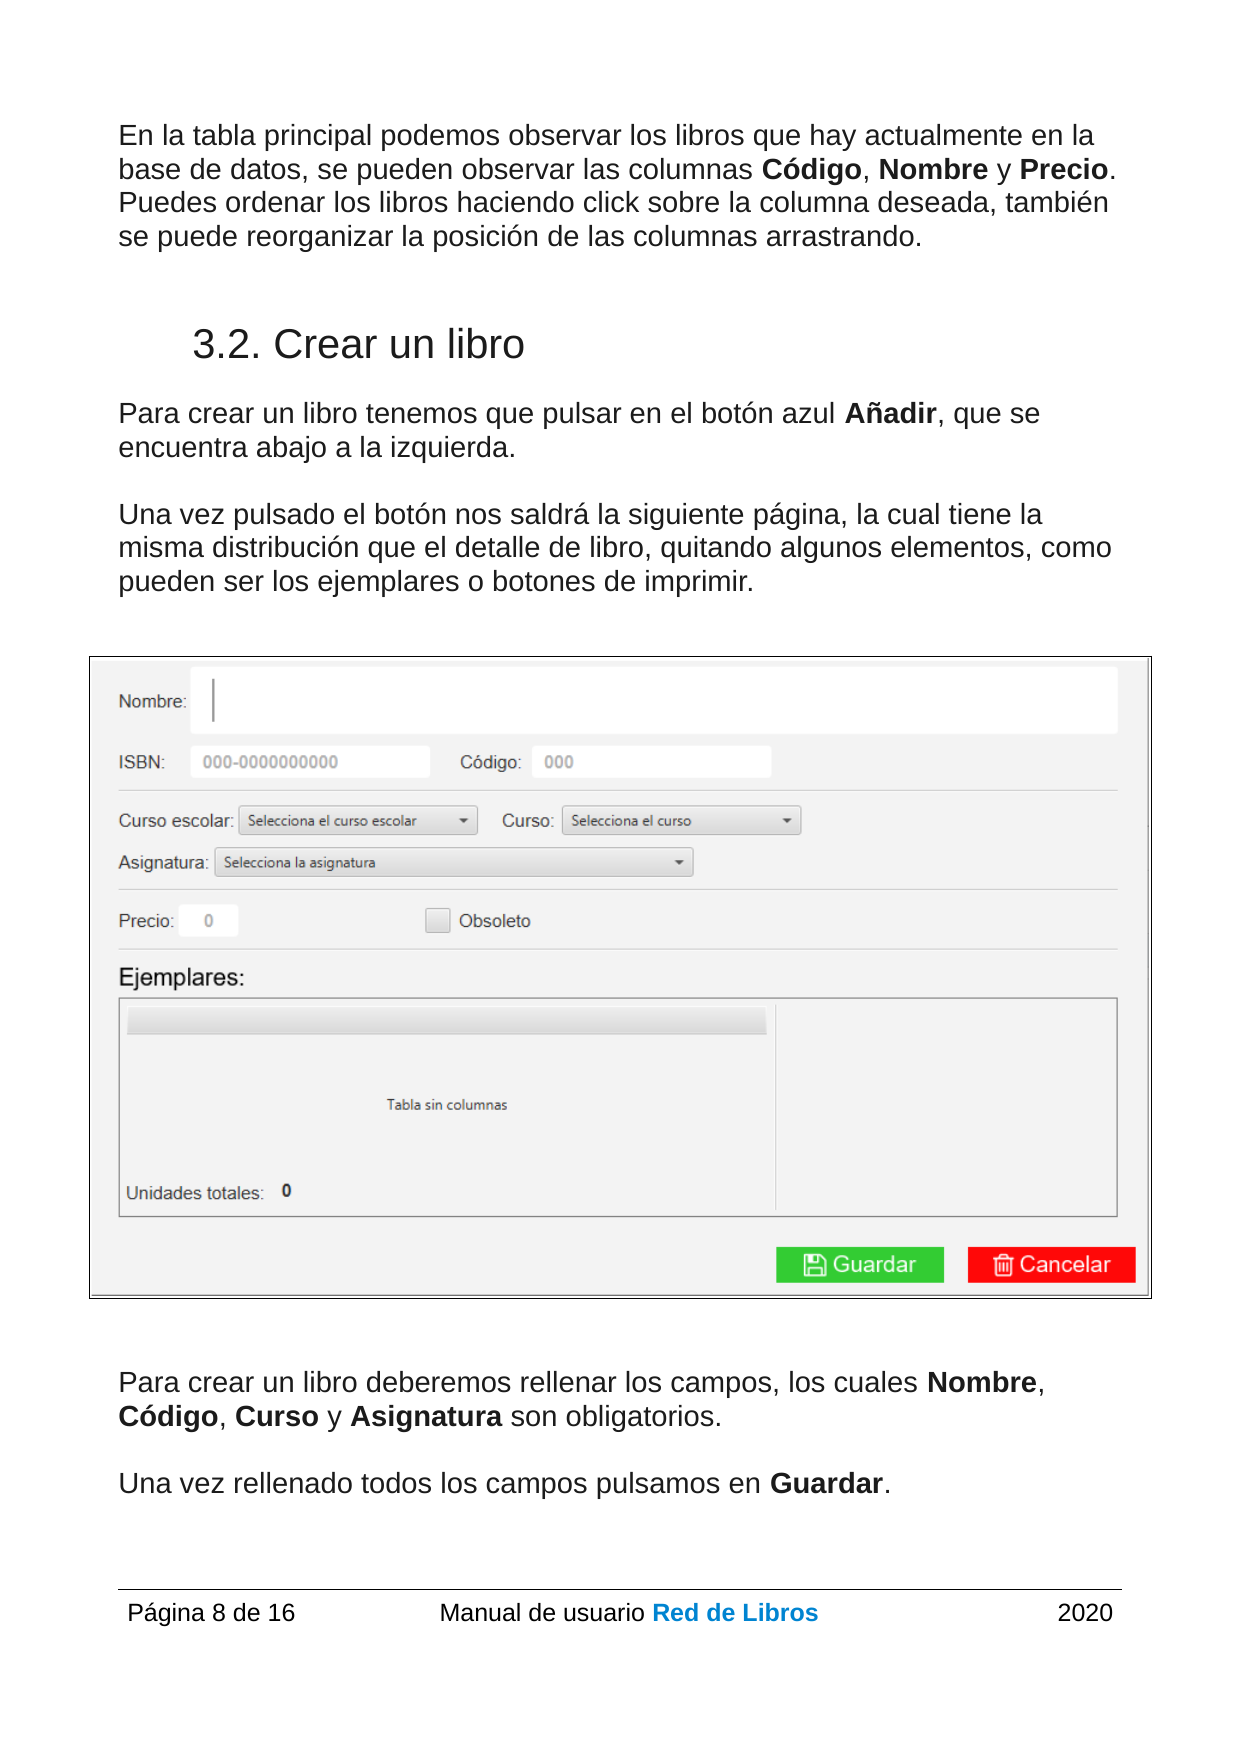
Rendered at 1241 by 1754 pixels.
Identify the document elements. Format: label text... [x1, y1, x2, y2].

text 3.2. Crear un libro [118, 319, 1122, 367]
text En la tabla principal podemos observar los libros que hay actualmente en la base de datos, se pueden observar las columnas Código, Nombre y Precio. [118, 118, 1122, 185]
picture [91, 658, 1149, 1296]
text Para crear un libro deberemos rellenar los campos, los cuales Nombre, Código, Curso y Asignatura son obligatorios. [118, 1365, 1122, 1432]
text Una vez pulsado el botón nos saldrá la siguiente página, la cual tiene la misma distribución que el detalle de libro, quitando algunos elementos, como pueden ser los ejemplares o botones de imprimir. [118, 497, 1122, 597]
text Puedes ordenar los libros haciendo click sobre la columna deseada, también se puede reorganizar la posición de las columnas arrastrando. [118, 185, 1122, 252]
text Una vez rellenado todos los campos pulsamos en Guardar. [118, 1466, 1122, 1499]
text Para crear un libro tenemos que pulsar en el botón azul Añadir, que se encuentra abajo a la izquierda. [118, 396, 1122, 463]
